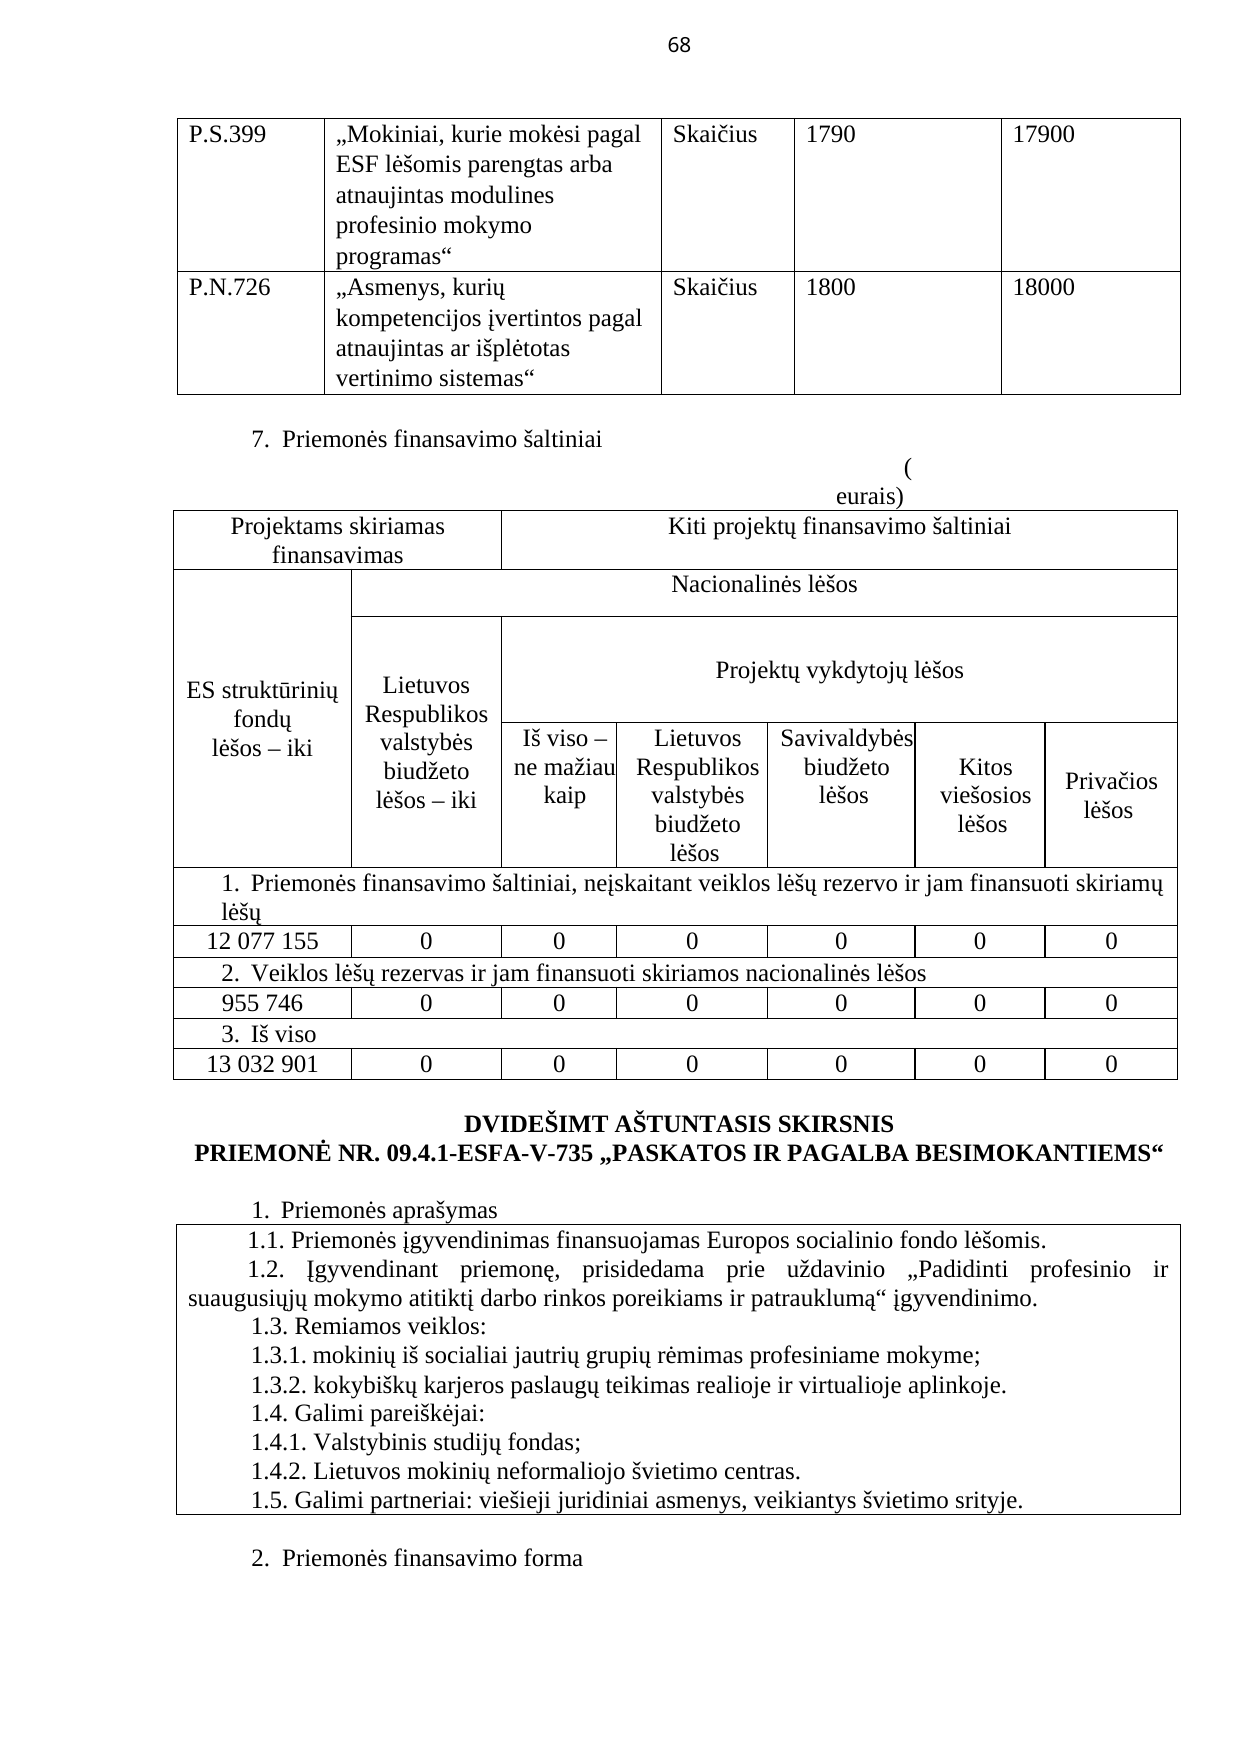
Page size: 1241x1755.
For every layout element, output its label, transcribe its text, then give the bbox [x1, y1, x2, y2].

table_cell 0 [768, 1049, 914, 1079]
table_cell Iš viso – ne mažiau kaip [502, 723, 616, 867]
table_cell 0 [502, 926, 616, 957]
table_cell 0 [502, 1049, 616, 1079]
table_cell P.N.726 [178, 272, 324, 394]
table_cell 1. Priemonės finansavimo šaltiniai, neįskaitant veiklos lėšų rezervo ir jam finansuoti skiriamų lėšų [174, 868, 1177, 925]
table_cell ES struktūrinių fondų lėšos – iki [174, 570, 351, 867]
table_cell Skaičius [662, 119, 794, 271]
table_cell 0 [352, 988, 501, 1018]
table_cell 955 746 [174, 988, 351, 1018]
table_cell P.S.399 [178, 119, 324, 271]
table_cell 13 032 901 [174, 1049, 351, 1079]
table_cell 0 [1046, 1049, 1177, 1079]
text 2. Priemonės finansavimo forma [251, 1543, 1181, 1572]
text 7. Priemonės finansavimo šaltiniai [251, 424, 1181, 452]
table_cell 1.3. Remiamos veiklos: 1.3.1. mokinių iš socialiai jautrių grupių rėmimas profesiniame mokyme; 1.3.2. kokybiškų karjeros paslaugų teikimas realioje ir virtualioje aplinkoje. [177, 1311, 1180, 1398]
table_header Projektams skiriamas finansavimas [174, 511, 501, 568]
table_cell Nacionalinės lėšos [352, 570, 1177, 616]
table_cell Lietuvos Respublikos valstybės biudžeto lėšos – iki [352, 617, 501, 867]
table_cell Lietuvos Respublikos valstybės biudžeto lėšos [617, 723, 767, 867]
table_cell „Asmenys, kurių kompetencijos įvertintos pagal atnaujintas ar išplėtotas vertinimo sistemas“ [325, 272, 661, 394]
table_cell 2. Veiklos lėšų rezervas ir jam finansuoti skiriamos nacionalinės lėšos [174, 958, 1177, 987]
table_cell Skaičius [662, 272, 794, 394]
text DVIDEŠIMT AŠTUNTASIS SKIRSNIS [177, 1109, 1181, 1138]
table_cell 0 [1046, 988, 1177, 1018]
table_cell Projektų vykdytojų lėšos [502, 617, 1177, 722]
table_cell 0 [502, 988, 616, 1018]
table_cell 3. Iš viso [174, 1019, 1177, 1048]
table_cell 0 [352, 926, 501, 957]
table_cell 1800 [795, 272, 1001, 394]
table_header Kiti projektų finansavimo šaltiniai [502, 511, 1177, 568]
table_header 1.1. Priemonės įgyvendinimas finansuojamas Europos socialinio fondo lėšomis. [177, 1225, 1180, 1254]
text PRIEMONĖ NR. 09.4.1-ESFA-V-735 „PASKATOS IR PAGALBA BESIMOKANTIEMS“ [177, 1138, 1181, 1167]
table_cell 0 [916, 988, 1044, 1018]
table_cell 0 [768, 926, 914, 957]
table_cell 0 [617, 988, 767, 1018]
table_cell 0 [617, 926, 767, 957]
text 1. Priemonės aprašymas [251, 1195, 1181, 1224]
table_cell Privačios lėšos [1046, 723, 1177, 867]
table_cell 1.4. Galimi pareiškėjai: 1.4.1. Valstybinis studijų fondas; 1.4.2. Lietuvos mokinių neformaliojo švietimo centras. [177, 1399, 1180, 1485]
table_cell „Mokiniai, kurie mokėsi pagal ESF lėšomis parengtas arba atnaujintas modulines profesinio mokymo programas“ [325, 119, 661, 271]
table_cell 1.2. Įgyvendinant priemonę, prisidedama prie uždavinio „Padidinti profesinio ir suaugusiųjų mokymo atitiktį darbo rinkos poreikiams ir patrauklumą“ įgyvendinimo. [177, 1254, 1180, 1311]
table_cell 17900 [1002, 119, 1180, 271]
text (eurais) [177, 452, 904, 510]
table_cell 0 [916, 926, 1044, 957]
table_cell Savivaldybės biudžeto lėšos [768, 723, 914, 867]
table_cell Kitos viešosios lėšos [916, 723, 1044, 867]
table_cell 18000 [1002, 272, 1180, 394]
table_cell 1.5. Galimi partneriai: viešieji juridiniai asmenys, veikiantys švietimo srityje. [177, 1485, 1180, 1513]
table_cell 12 077 155 [174, 926, 351, 957]
table_cell 1790 [795, 119, 1001, 271]
table_cell 0 [352, 1049, 501, 1079]
table_cell 0 [768, 988, 914, 1018]
table_cell 0 [1046, 926, 1177, 957]
table_cell 0 [916, 1049, 1044, 1079]
table_cell 0 [617, 1049, 767, 1079]
